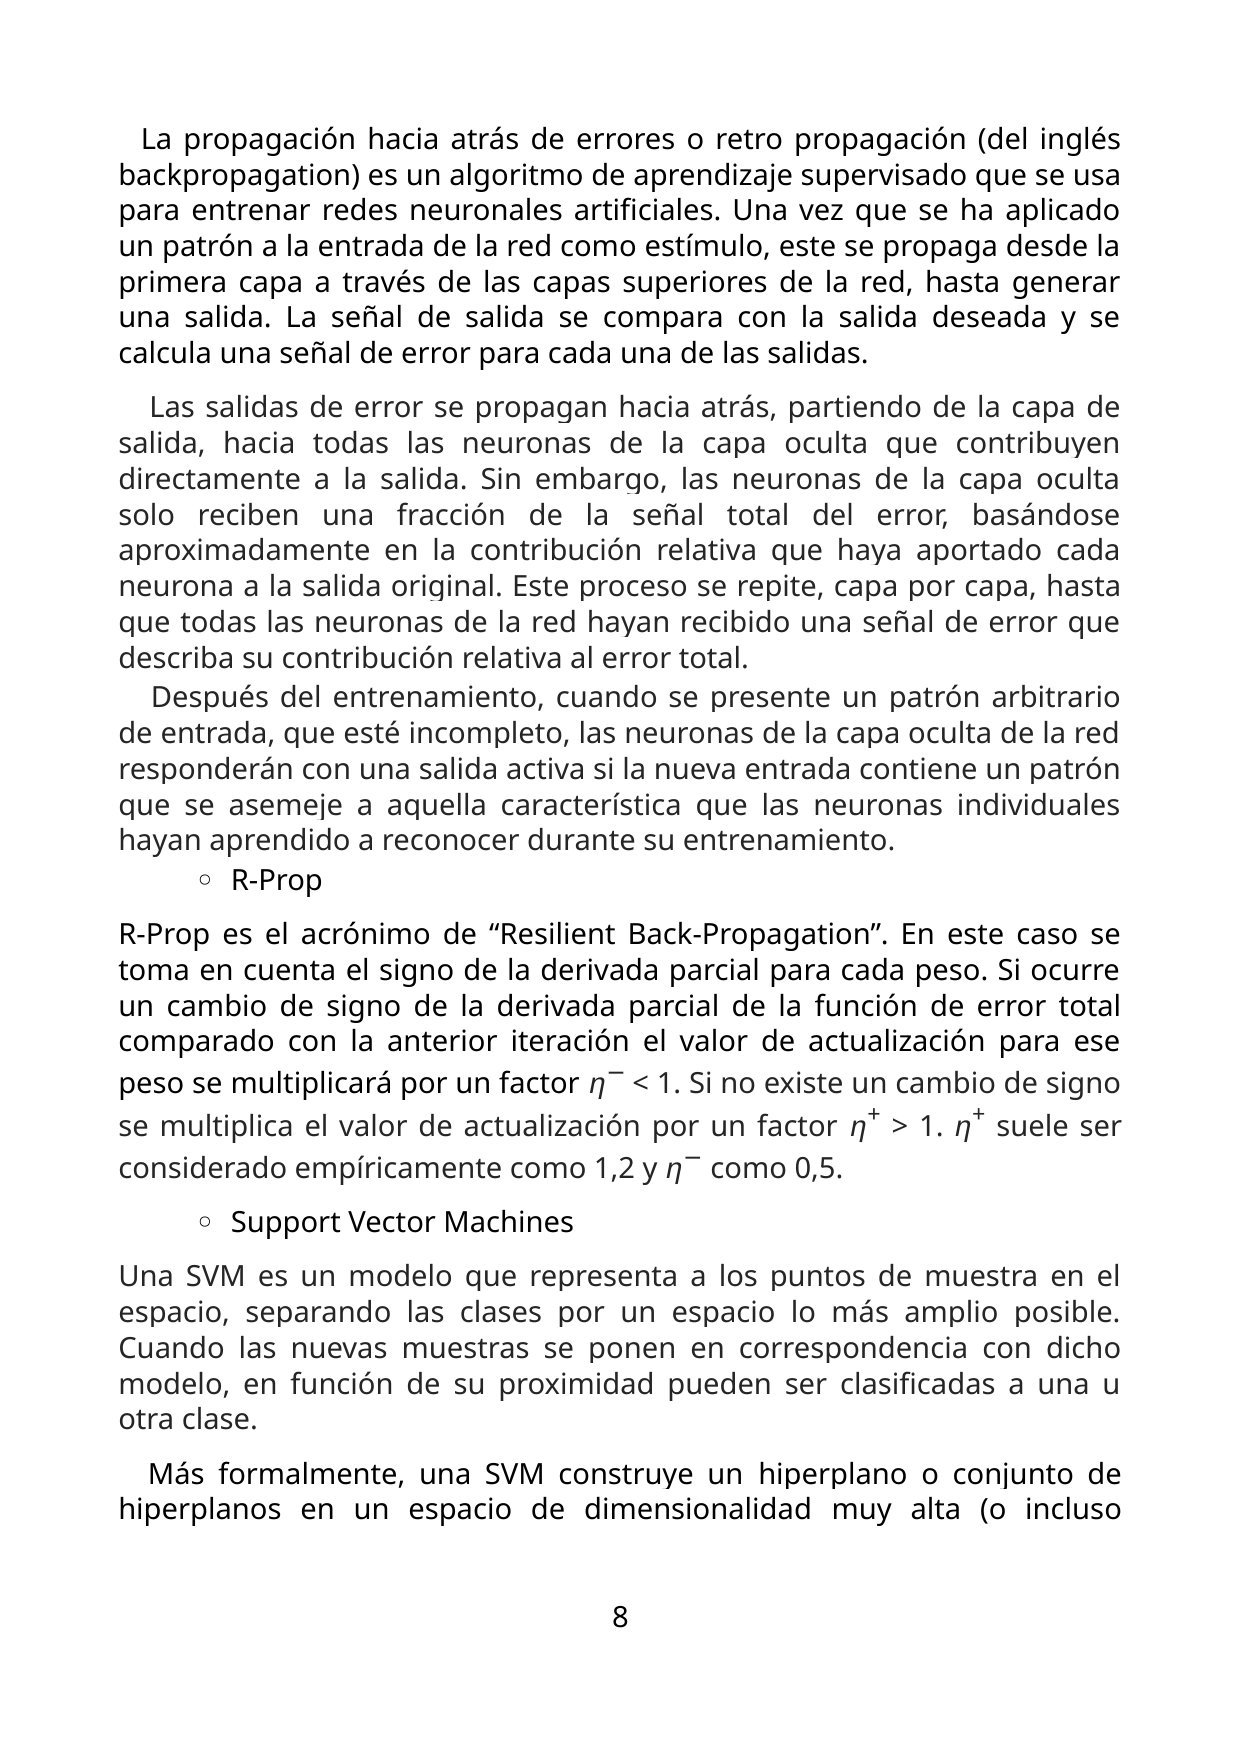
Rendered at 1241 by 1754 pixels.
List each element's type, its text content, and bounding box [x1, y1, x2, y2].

list Support Vector Machines [193, 1201, 1122, 1241]
list R-Prop es el acrónimo de “Resilient Back-Propagation”. En este caso se toma en cuenta el signo de la derivada parcial para cada peso. Si ocurre un cambio de signo de la derivada parcial de la función de error total comparado con la anterior iteración el valor de actualización para ese peso se multiplicará por un factor η− < 1. Si no existe un cambio de signo se multiplica el valor de actualización por un factor η+ > 1. η+ suele ser considerado empíricamente como 1,2 y η− como 0,5. [118, 913, 1122, 1187]
list Las salidas de error se propagan hacia atrás, partiendo de la capa de salida, hacia todas las neuronas de la capa oculta que contribuyen directamente a la salida. Sin embargo, las neuronas de la capa oculta solo reciben una fracción de la señal total del error, basándose aproximadamente en la contribución relativa que haya aportado cada neurona a la salida original. Este proceso se repite, capa por capa, hasta que todas las neuronas de la red hayan recibido una señal de error que describa su contribución relativa al error total. [118, 387, 1122, 677]
list R-Prop [193, 859, 1122, 899]
text Una SVM es un modelo que representa a los puntos de muestra en el espacio, separando las clases por un espacio lo más amplio posible. Cuando las nuevas muestras se ponen en correspondencia con dicho modelo, en función de su proximidad pueden ser clasificadas a una u otra clase. [118, 1256, 1122, 1438]
list Después del entrenamiento, cuando se presente un patrón arbitrario de entrada, que esté incompleto, las neuronas de la capa oculta de la red responderán con una salida activa si la nueva entrada contiene un patrón que se asemeje a aquella característica que las neuronas individuales hayan aprendido a reconocer durante su entrenamiento. [118, 677, 1122, 859]
text Más formalmente, una SVM construye un hiperplano o conjunto de hiperplanos en un espacio de dimensionalidad muy alta (o incluso [118, 1453, 1122, 1528]
list La propagación hacia atrás de errores o retro propagación (del inglés backpropagation) es un algoritmo de aprendizaje supervisado que se usa para entrenar redes neuronales artificiales. Una vez que se ha aplicado un patrón a la entrada de la red como estímulo, este se propaga desde la primera capa a través de las capas superiores de la red, hasta generar una salida. La señal de salida se compara con la salida deseada y se calcula una señal de error para cada una de las salidas. [118, 118, 1122, 372]
